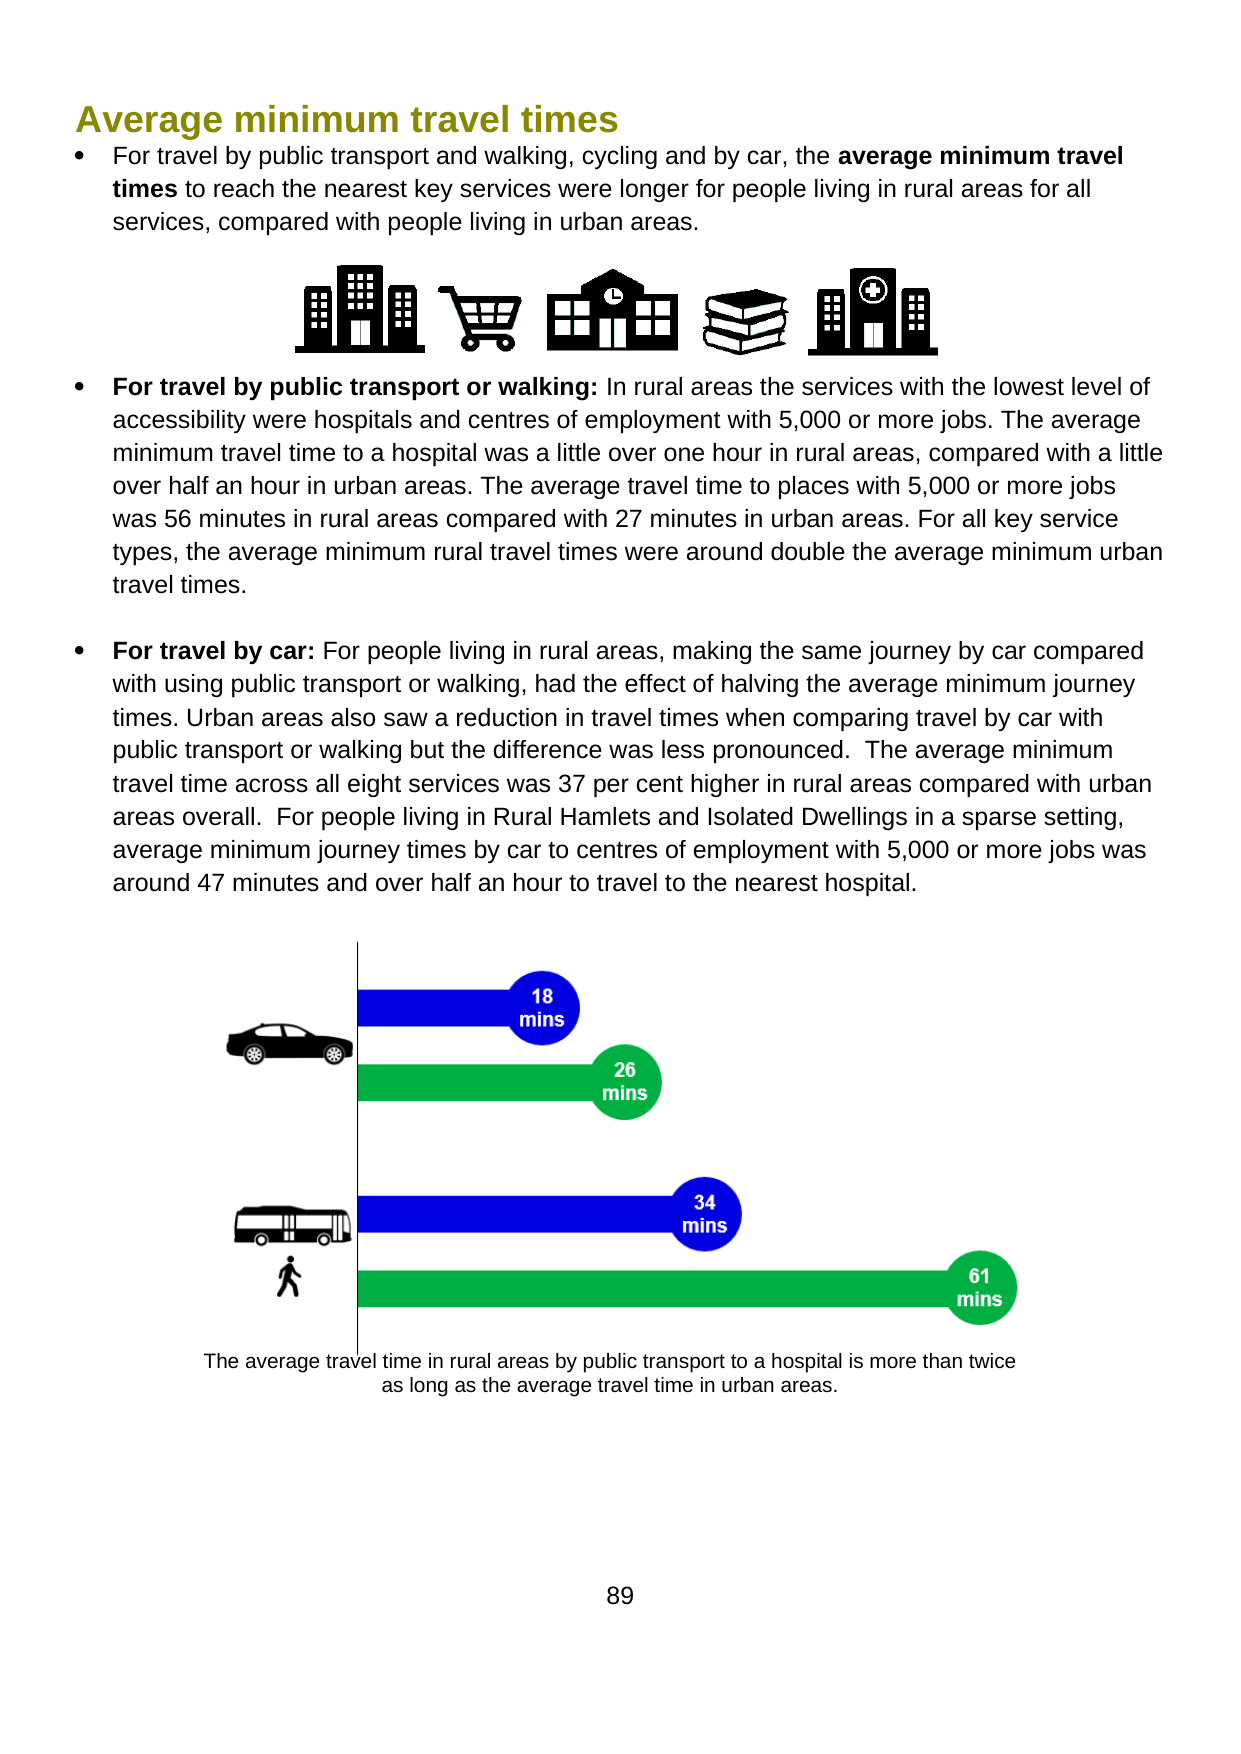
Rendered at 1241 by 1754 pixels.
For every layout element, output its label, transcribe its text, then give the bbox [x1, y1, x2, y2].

list For travel by car: For people living in rural areas, making the same journey by car compared with using public transport or walking, had the effect of halving the average minimum journey times. Urban areas also saw a reduction in travel times when comparing travel by car with public transport or walking but the difference was less pronounced. The average minimum travel time across all eight services was 37 per cent higher in rural areas compared with urban areas overall. For people living in Rural Hamlets and Isolated Dwellings in a sparse setting, average minimum journey times by car to centres of employment with 5,000 or more jobs was around 47 minutes and over half an hour to travel to the nearest hospital. [75, 636, 1165, 896]
list For travel by public transport and walking, cycling and by car, the average minimum travel times to reach the nearest key services were longer for people living in rural areas for all services, compared with people living in urban areas. [75, 141, 1165, 236]
subtitle Average minimum travel times [75, 98, 1165, 141]
list For travel by public transport or walking: In rural areas the services with the lowest level of accessibility were hospitals and centres of employment with 5,000 or more jobs. The average minimum travel time to a hospital was a little over one hour in rural areas, compared with a little over half an hour in urban areas. The average travel time to places with 5,000 or more jobs was 56 minutes in rural areas compared with 27 minutes in urban areas. For all key service types, the average minimum rural travel times were around double the average minimum urban travel times. [75, 372, 1165, 599]
